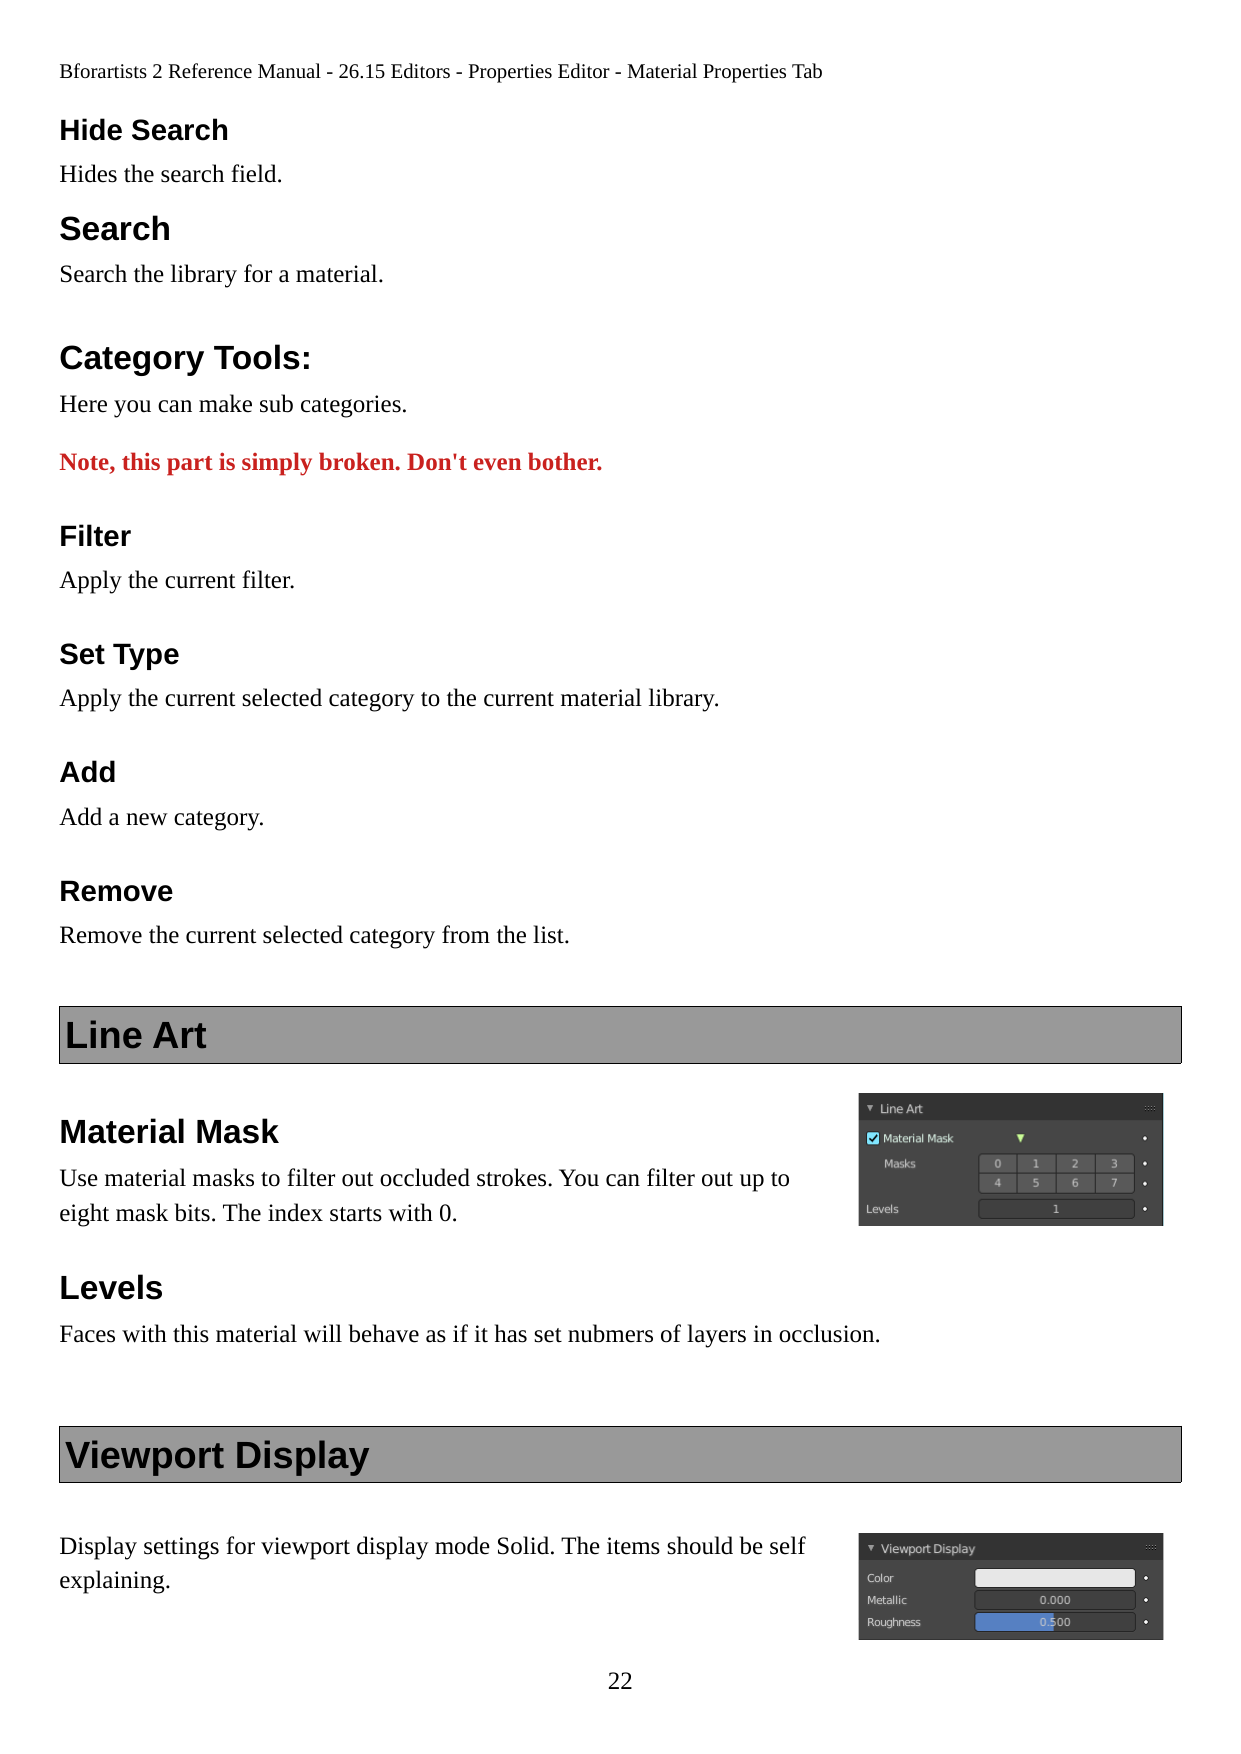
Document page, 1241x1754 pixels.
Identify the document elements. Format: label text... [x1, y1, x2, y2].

subtitle Hide Search [59, 113, 1181, 146]
table_header Viewport Display [60, 1427, 1181, 1482]
subtitle Levels [59, 1268, 1181, 1306]
subtitle Add [59, 755, 1181, 789]
text Hides the search field. [59, 159, 1181, 188]
text Add a new category. [59, 802, 1181, 830]
picture [858, 1093, 1164, 1226]
text Use material masks to filter out occluded strokes. You can filter out up to eight mask bits. The index starts with 0. [59, 1163, 1181, 1227]
subtitle Material Mask [59, 1112, 858, 1151]
text Apply the current selected category to the current material library. [59, 683, 1181, 712]
text Search the library for a material. [59, 259, 1181, 288]
table_header Line Art [60, 1007, 1181, 1063]
subtitle Search [59, 208, 1181, 247]
subtitle [1164, 1112, 1181, 1151]
subtitle Filter [59, 519, 1181, 552]
text Remove the current selected category from the list. [59, 920, 1181, 949]
text Faces with this material will behave as if it has set nubmers of layers in occlusion. [59, 1319, 1181, 1348]
text Display settings for viewport display mode Solid. The items should be self explaining. [59, 1531, 1181, 1594]
text Apply the current filter. [59, 565, 1181, 594]
subtitle Set Type [59, 637, 1181, 671]
text Note, this part is simply broken. Don't even bother. [59, 447, 1181, 475]
subtitle Category Tools: [59, 338, 1181, 377]
text Here you can make sub categories. [59, 389, 1181, 418]
subtitle Remove [59, 874, 1181, 907]
picture [858, 1533, 1164, 1640]
